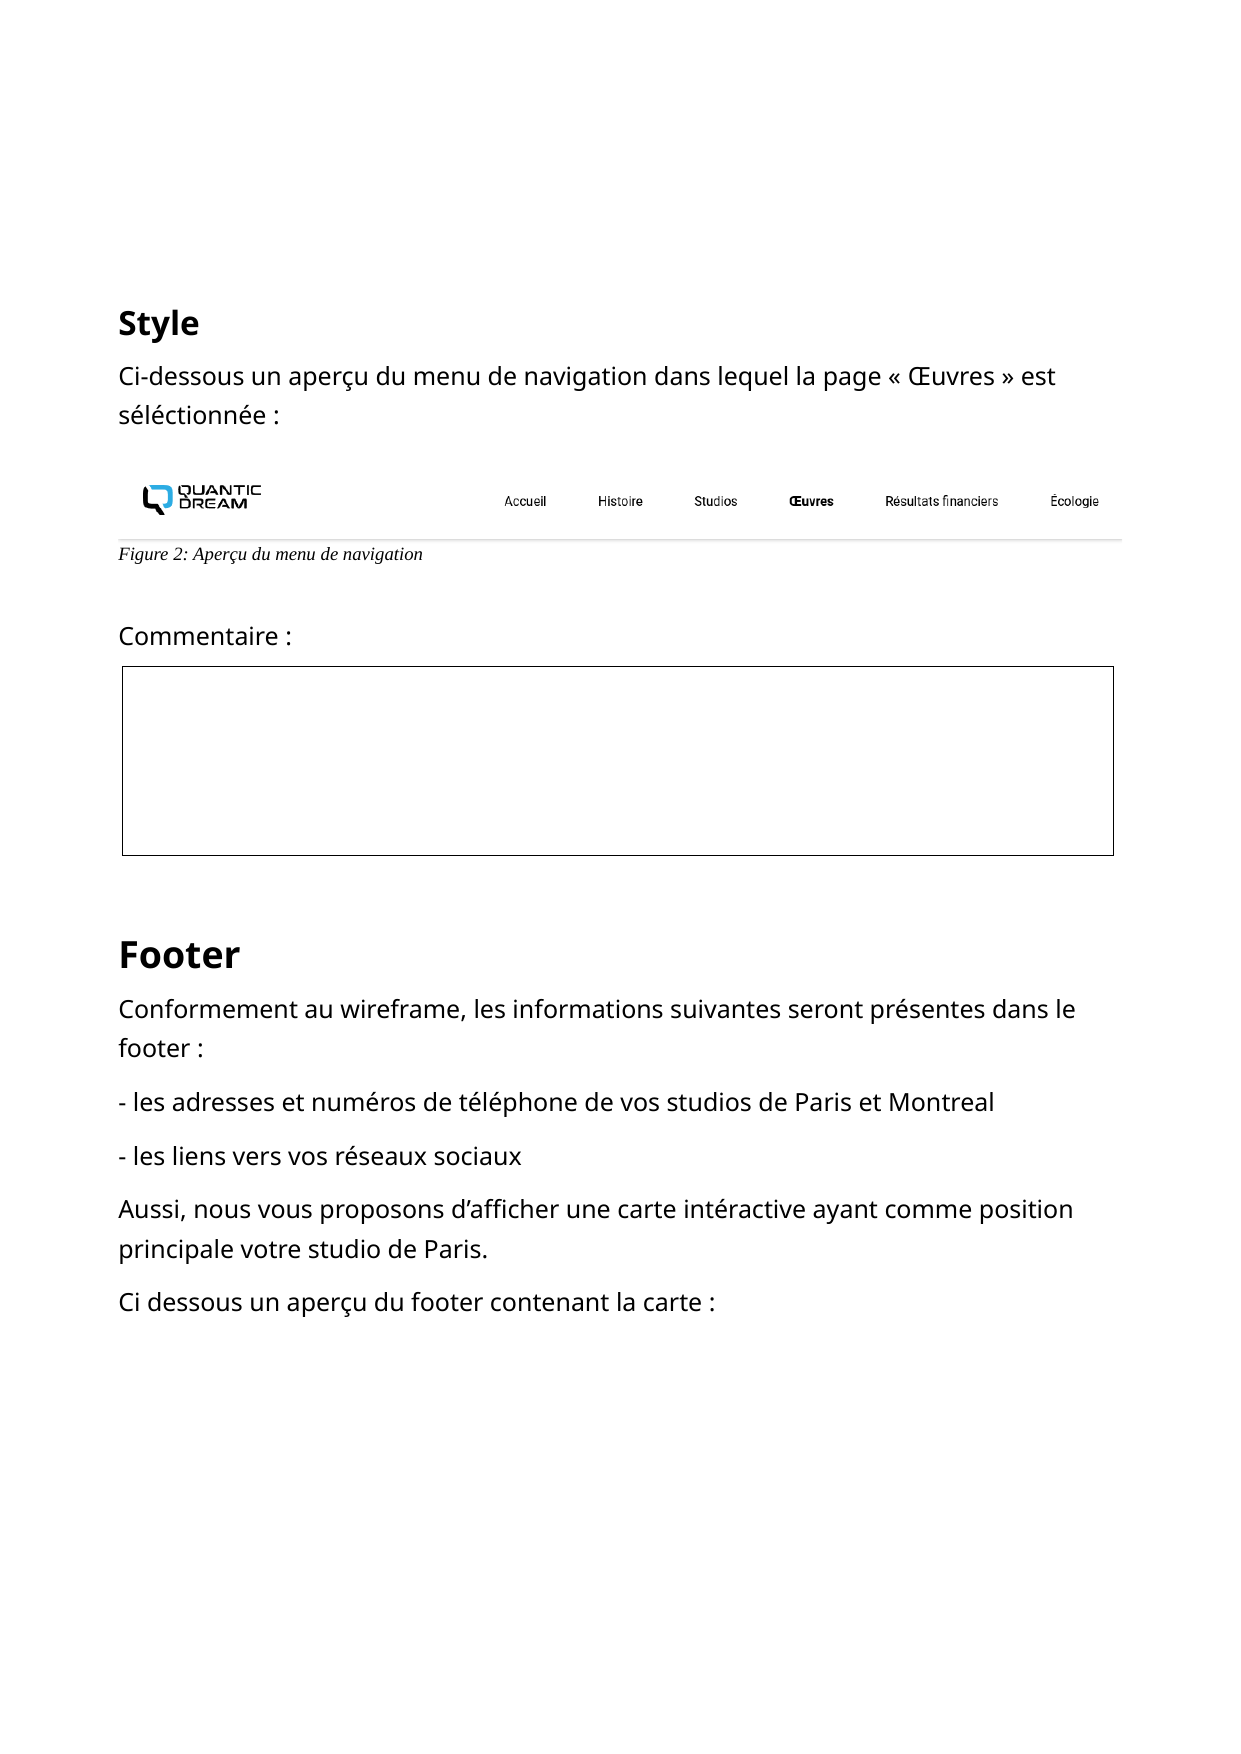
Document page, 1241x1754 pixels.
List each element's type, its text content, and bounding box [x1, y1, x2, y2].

subtitle Footer [118, 928, 1122, 979]
text - les adresses et numéros de téléphone de vos studios de Paris et Montreal [118, 1084, 1122, 1119]
subtitle Style [118, 300, 1122, 346]
text Ci dessous un aperçu du footer contenant la carte : [118, 1285, 1122, 1319]
text Ci-dessous un aperçu du menu de navigation dans lequel la page « Œuvres » est séléctionnée : [118, 358, 1122, 431]
picture [118, 463, 1123, 544]
text - les liens vers vos réseaux sociaux [118, 1138, 1122, 1172]
text Aussi, nous vous proposons d’afficher une carte intéractive ayant comme position principale votre studio de Paris. [118, 1192, 1122, 1265]
text Figure 2: Aperçu du menu de navigation [118, 544, 1122, 565]
text Conformement au wireframe, les informations suivantes seront présentes dans le footer : [118, 992, 1122, 1065]
text Commentaire : [118, 618, 1122, 653]
